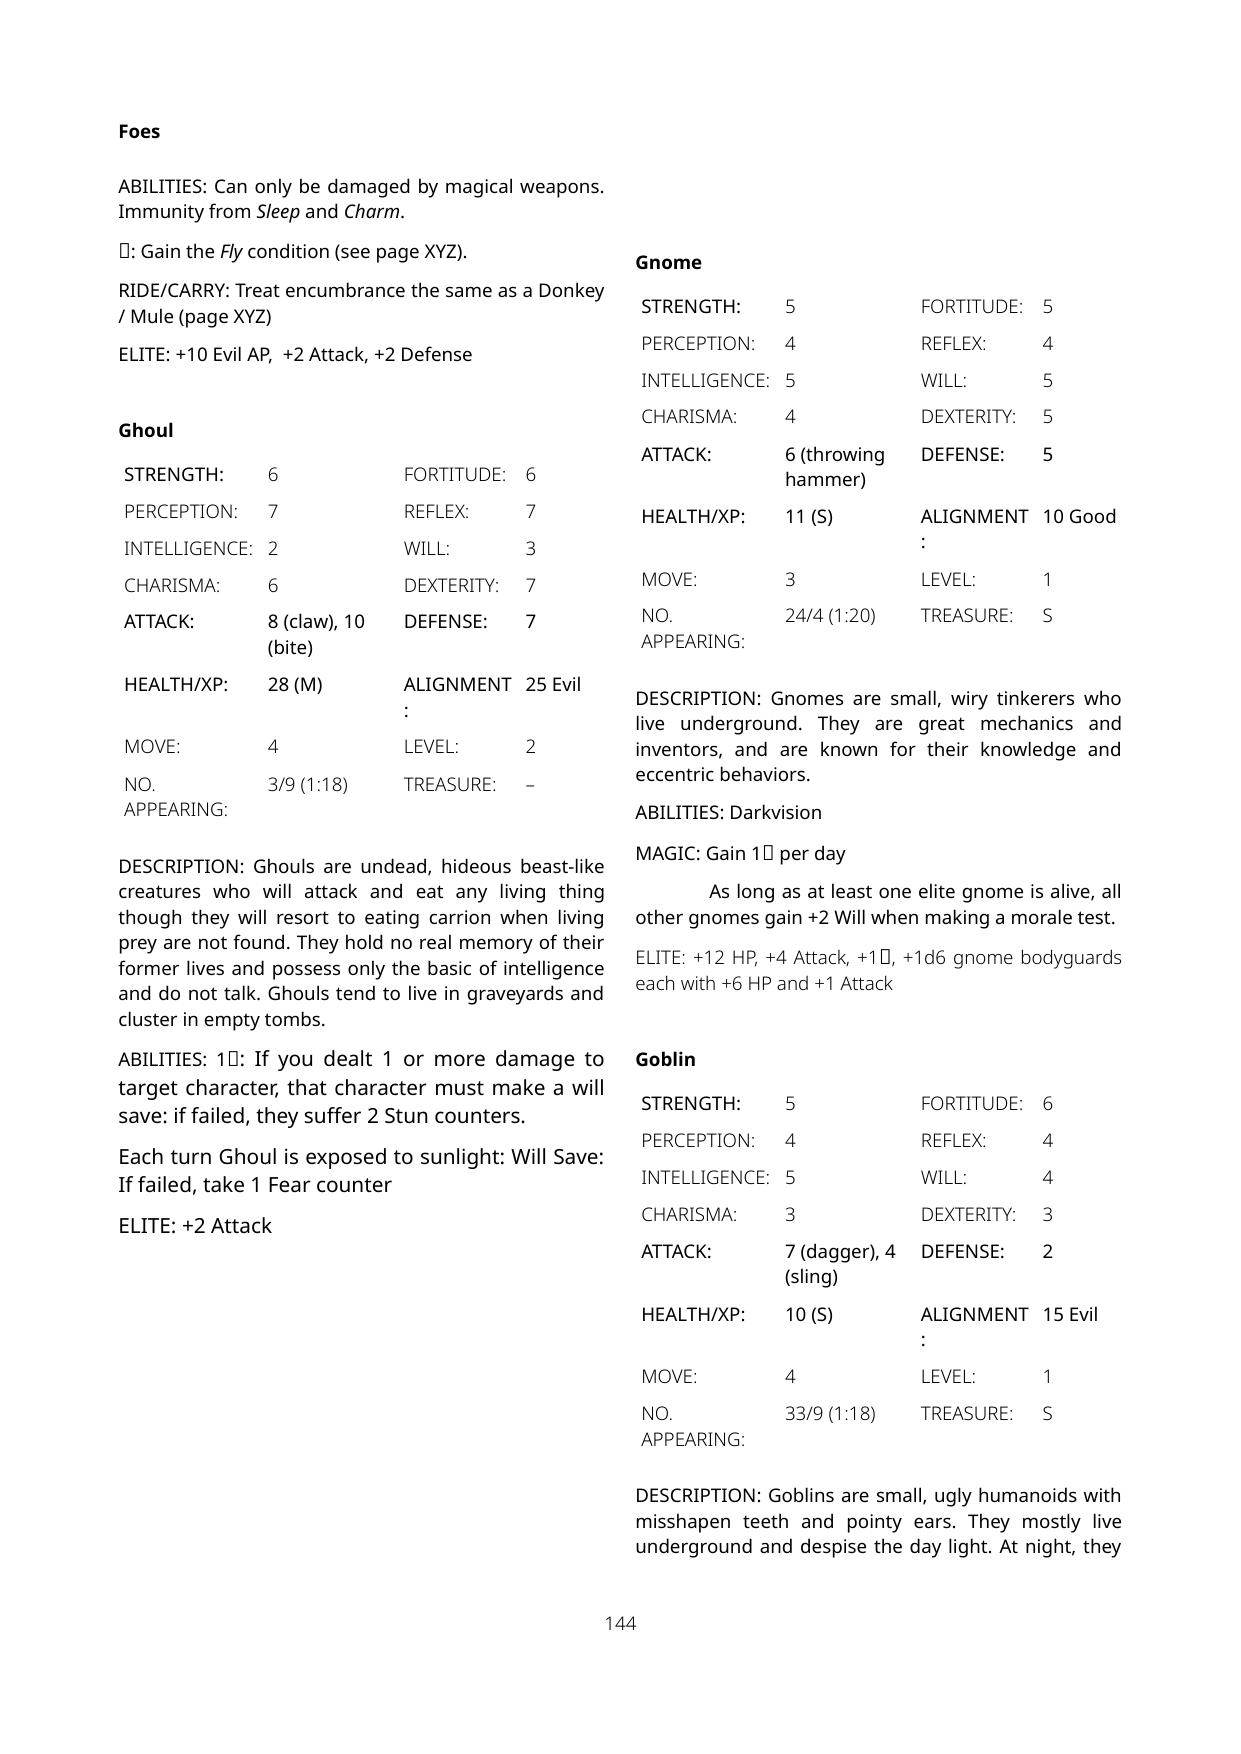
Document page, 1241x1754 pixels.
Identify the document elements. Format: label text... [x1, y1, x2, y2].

text Ghoul [118, 417, 605, 443]
table_cell 4 [1037, 1122, 1123, 1159]
table_header 6 [1037, 1085, 1123, 1122]
table_cell DEFENSE: [915, 435, 1037, 498]
table_cell NO. APPEARING: [635, 1395, 779, 1457]
table_cell 2 [262, 529, 398, 566]
table_cell 1 [1037, 1358, 1123, 1394]
table_cell HEALTH/XP: [635, 498, 779, 560]
table_cell INTELLIGENCE: [635, 1159, 779, 1196]
table_cell 3 [520, 529, 606, 566]
table_cell 1 [1037, 560, 1123, 597]
table_cell 10 (S) [779, 1295, 915, 1358]
table_cell 6 (throwing hammer) [779, 435, 915, 498]
table_cell 7 [520, 492, 606, 529]
table_cell ALIGNMENT: [915, 1295, 1037, 1358]
table_cell 4 [262, 728, 398, 765]
table_cell 3 [779, 1196, 915, 1233]
text ABILITIES: 1: If you dealt 1 or more damage to target character, that character must make a will save: if failed, they suffer 2 Stun counters. [118, 1044, 605, 1129]
table_cell ATTACK: [635, 435, 779, 498]
table_cell CHARISMA: [635, 398, 779, 435]
table_cell ALIGNMENT: [398, 666, 520, 728]
table_cell 7 (dagger), 4 (sling) [779, 1233, 915, 1295]
table_cell 7 [262, 492, 398, 529]
table_cell TREASURE: [915, 597, 1037, 659]
table_cell 4 [779, 1122, 915, 1159]
table_cell REFLEX: [398, 492, 520, 529]
table_cell 6 [262, 566, 398, 603]
table_cell DEXTERITY: [398, 566, 520, 603]
table_cell S [1037, 597, 1123, 659]
table_header FORTITUDE: [915, 1085, 1037, 1122]
table_cell 15 Evil [1037, 1295, 1123, 1358]
table_cell NO. APPEARING: [118, 765, 262, 828]
table_cell 2 [520, 728, 606, 765]
table_cell CHARISMA: [635, 1196, 779, 1233]
table_cell WILL: [915, 1159, 1037, 1196]
table_cell DEXTERITY: [915, 398, 1037, 435]
table_header STRENGTH: [635, 1085, 779, 1122]
text RIDE/CARRY: Treat encumbrance the same as a Donkey / Mule (page XYZ) [118, 278, 605, 329]
table_header FORTITUDE: [398, 455, 520, 492]
table_cell 7 [520, 603, 606, 666]
table_cell REFLEX: [915, 1122, 1037, 1159]
text : Gain the Fly condition (see page XYZ). [118, 237, 605, 265]
table_cell MOVE: [635, 560, 779, 597]
text ABILITIES: Can only be damaged by magical weapons. Immunity from Sleep and Charm. [118, 173, 605, 224]
table_cell ATTACK: [118, 603, 262, 666]
table_cell WILL: [915, 361, 1037, 398]
table_cell DEFENSE: [915, 1233, 1037, 1295]
table_header 5 [779, 287, 915, 324]
table_cell 8 (claw), 10 (bite) [262, 603, 398, 666]
table_cell LEVEL: [915, 560, 1037, 597]
table_header STRENGTH: [118, 455, 262, 492]
text DESCRIPTION: Goblins are small, ugly humanoids with misshapen teeth and pointy ears. They mostly live underground and despise the day light. At night, they [635, 1457, 1122, 1559]
table_cell LEVEL: [398, 728, 520, 765]
table_cell 28 (M) [262, 666, 398, 728]
table_cell 10 Good [1037, 498, 1123, 560]
table_cell 5 [779, 1159, 915, 1196]
table_cell LEVEL: [915, 1358, 1037, 1394]
table_cell INTELLIGENCE: [118, 529, 262, 566]
table_cell 3/9 (1:18) [262, 765, 398, 828]
table_cell TREASURE: [398, 765, 520, 828]
table_cell S [1037, 1395, 1123, 1457]
table_cell 4 [1037, 1159, 1123, 1196]
table_cell 7 [520, 566, 606, 603]
table_cell ATTACK: [635, 1233, 779, 1295]
text ELITE: +12 HP, +4 Attack, +1, +1d6 gnome bodyguards each with +6 HP and +1 Attack [635, 942, 1122, 996]
table_cell CHARISMA: [118, 566, 262, 603]
table_cell 4 [779, 398, 915, 435]
table_cell WILL: [398, 529, 520, 566]
text As long as at least one elite gnome is alive, all other gnomes gain +2 Will when making a morale test. [635, 879, 1122, 930]
text MAGIC: Gain 1 per day [635, 838, 1122, 866]
table_cell DEFENSE: [398, 603, 520, 666]
table_cell MOVE: [635, 1358, 779, 1394]
table_cell REFLEX: [915, 324, 1037, 361]
table_cell 24/4 (1:20) [779, 597, 915, 659]
table_cell HEALTH/XP: [118, 666, 262, 728]
table_cell 33/9 (1:18) [779, 1395, 915, 1457]
table_header STRENGTH: [635, 287, 779, 324]
table_cell INTELLIGENCE: [635, 361, 779, 398]
table_cell PERCEPTION: [635, 324, 779, 361]
table_cell 3 [779, 560, 915, 597]
table_header 6 [262, 455, 398, 492]
text ABILITIES: Darkvision [635, 800, 1122, 825]
table_cell 4 [779, 324, 915, 361]
table_cell 11 (S) [779, 498, 915, 560]
text DESCRIPTION: Gnomes are small, wiry tinkerers who live underground. They are great mechanics and inventors, and are known for their knowledge and eccentric behaviors. [635, 659, 1122, 787]
table_cell PERCEPTION: [118, 492, 262, 529]
table_cell 5 [779, 361, 915, 398]
text Gnome [635, 249, 1122, 275]
table_cell 4 [1037, 324, 1123, 361]
table_header FORTITUDE: [915, 287, 1037, 324]
text Goblin [635, 1047, 1122, 1072]
table_cell ALIGNMENT: [915, 498, 1037, 560]
table_cell PERCEPTION: [635, 1122, 779, 1159]
table_cell 25 Evil [520, 666, 606, 728]
table_cell 2 [1037, 1233, 1123, 1295]
table_cell 3 [1037, 1196, 1123, 1233]
table_cell 4 [779, 1358, 915, 1394]
text ELITE: +2 Attack [118, 1211, 605, 1240]
table_cell HEALTH/XP: [635, 1295, 779, 1358]
table_cell DEXTERITY: [915, 1196, 1037, 1233]
table_header 5 [779, 1085, 915, 1122]
table_cell – [520, 765, 606, 828]
table_cell NO. APPEARING: [635, 597, 779, 659]
table_cell 5 [1037, 435, 1123, 498]
table_cell 5 [1037, 398, 1123, 435]
table_header 6 [520, 455, 606, 492]
table_header 5 [1037, 287, 1123, 324]
text DESCRIPTION: Ghouls are undead, hideous beast-like creatures who will attack and eat any living thing though they will resort to eating carrion when living prey are not found. They hold no real memory of their former lives and possess only the basic of intelligence and do not talk. Ghouls tend to live in graveyards and cluster in empty tombs. [118, 828, 605, 1032]
table_cell TREASURE: [915, 1395, 1037, 1457]
table_cell MOVE: [118, 728, 262, 765]
text Each turn Ghoul is exposed to sunlight: Will Save: If failed, take 1 Fear counter [118, 1142, 605, 1199]
text ELITE: +10 Evil AP, +2 Attack, +2 Defense [118, 341, 605, 367]
table_cell 5 [1037, 361, 1123, 398]
